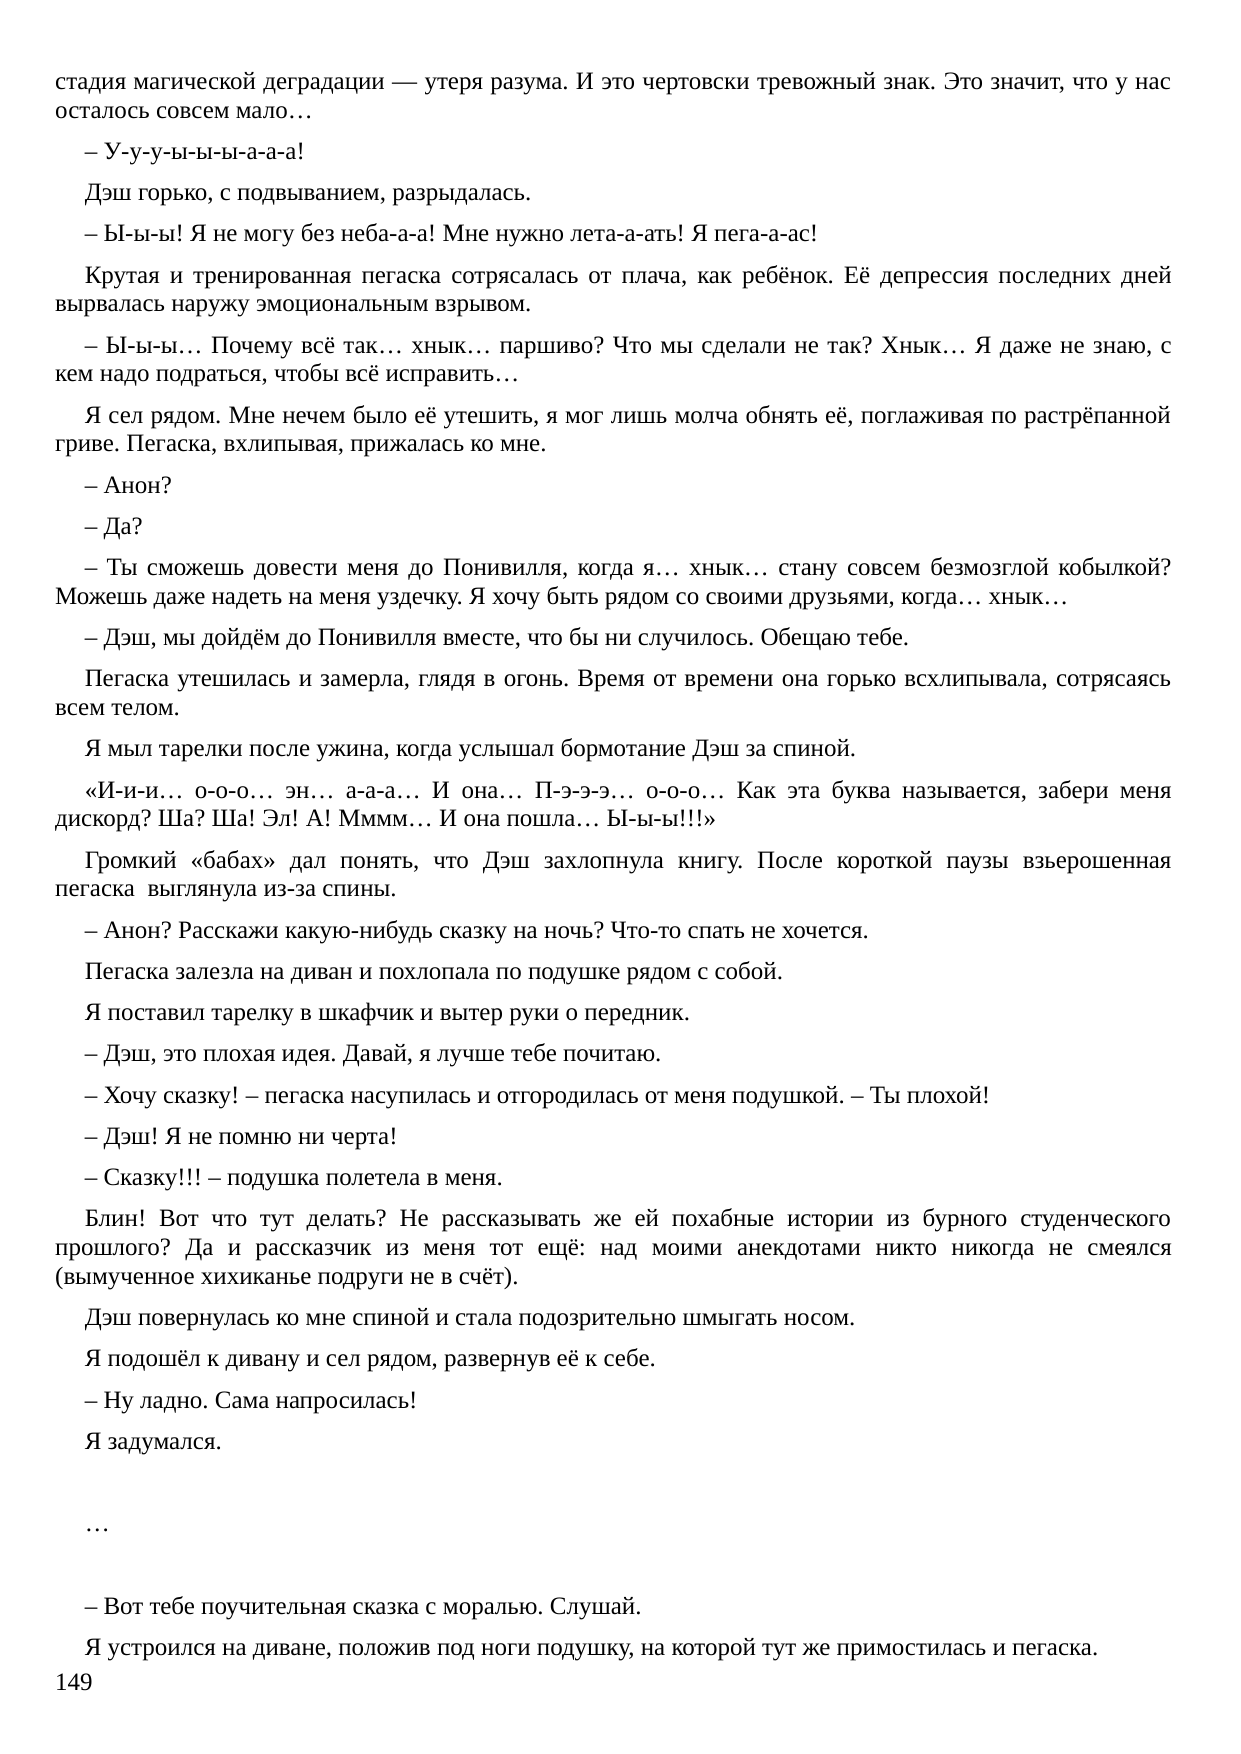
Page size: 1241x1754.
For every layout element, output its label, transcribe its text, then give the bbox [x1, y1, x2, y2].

text Блин! Вот что тут делать? Не рассказывать же ей похабные истории из бурного студенческого прошлого? Да и рассказчик из меня тот ещё: над моими анекдотами никто никогда не смеялся (вымученное хихиканье подруги не в счёт). [55, 1203, 1173, 1290]
text – Дэш, мы дойдём до Понивилля вместе, что бы ни случилось. Обещаю тебе. [55, 622, 1173, 651]
text – Ы-ы-ы! Я не могу без неба-а-а! Мне нужно лета-а-ать! Я пега-а-ас! [55, 218, 1173, 247]
text – Анон? Расскажи какую-нибудь сказку на ночь? Что-то спать не хочется. [55, 915, 1173, 943]
text Я мыл тарелки после ужина, когда услышал бормотание Дэш за спиной. [55, 733, 1173, 762]
text Пегаска залезла на диван и похлопала по подушке рядом с собой. [55, 956, 1173, 985]
text стадия магической деградации — утеря разума. И это чертовски тревожный знак. Это значит, что у нас осталось совсем мало… [55, 66, 1173, 123]
text Я подошёл к дивану и сел рядом, развернув её к себе. [55, 1343, 1173, 1372]
text – Ну ладно. Сама напросилась! [55, 1385, 1173, 1413]
text – Сказку!!! – подушка полетела в меня. [55, 1162, 1173, 1191]
text Громкий «бабах» дал понять, что Дэш захлопнула книгу. После короткой паузы взьерошенная пегаска выглянула из-за спины. [55, 845, 1173, 902]
text – Анон? [55, 470, 1173, 498]
text Я сел рядом. Мне нечем было её утешить, я мог лишь молча обнять её, поглаживая по растрёпанной гриве. Пегаска, вхлипывая, прижалась ко мне. [55, 400, 1173, 457]
text Дэш повернулась ко мне спиной и стала подозрительно шмыгать носом. [55, 1302, 1173, 1331]
text – Ы-ы-ы… Почему всё так… хнык… паршиво? Что мы сделали не так? Хнык… Я даже не знаю, с кем надо подраться, чтобы всё исправить… [55, 330, 1173, 387]
text – Дэш! Я не помню ни черта! [55, 1121, 1173, 1150]
text Я поставил тарелку в шкафчик и вытер руки о передник. [55, 997, 1173, 1026]
text – Да? [55, 511, 1173, 540]
text – Хочу сказку! – пегаска насупилась и отгородилась от меня подушкой. – Ты плохой! [55, 1080, 1173, 1108]
text Я устроился на диване, положив под ноги подушку, на которой тут же примостилась и пегаска. [55, 1632, 1173, 1661]
text – Ты сможешь довести меня до Понивилля, когда я… хнык… стану совсем безмозглой кобылкой? Можешь даже надеть на меня уздечку. Я хочу быть рядом со своими друзьями, когда… хнык… [55, 552, 1173, 610]
text Я задумался. [55, 1426, 1173, 1455]
text – Дэш, это плохая идея. Давай, я лучше тебе почитаю. [55, 1038, 1173, 1067]
text – У-у-у-ы-ы-ы-а-а-а! [55, 136, 1173, 165]
text «И-и-и… о-о-о… эн… а-а-а… И она… П-э-э-э… о-о-о… Как эта буква называется, забери меня дискорд? Ша? Ша! Эл! А! Мммм… И она пошла… Ы-ы-ы!!!» [55, 775, 1173, 832]
text Пегаска утешилась и замерла, глядя в огонь. Время от времени она горько всхлипывала, сотрясаясь всем телом. [55, 663, 1173, 721]
text Дэш горько, с подвыванием, разрыдалась. [55, 177, 1173, 206]
text … [55, 1508, 1173, 1537]
text – Вот тебе поучительная сказка с моралью. Слушай. [55, 1591, 1173, 1620]
text Крутая и тренированная пегаска сотрясалась от плача, как ребёнок. Её депрессия последних дней вырвалась наружу эмоциональным взрывом. [55, 260, 1173, 317]
